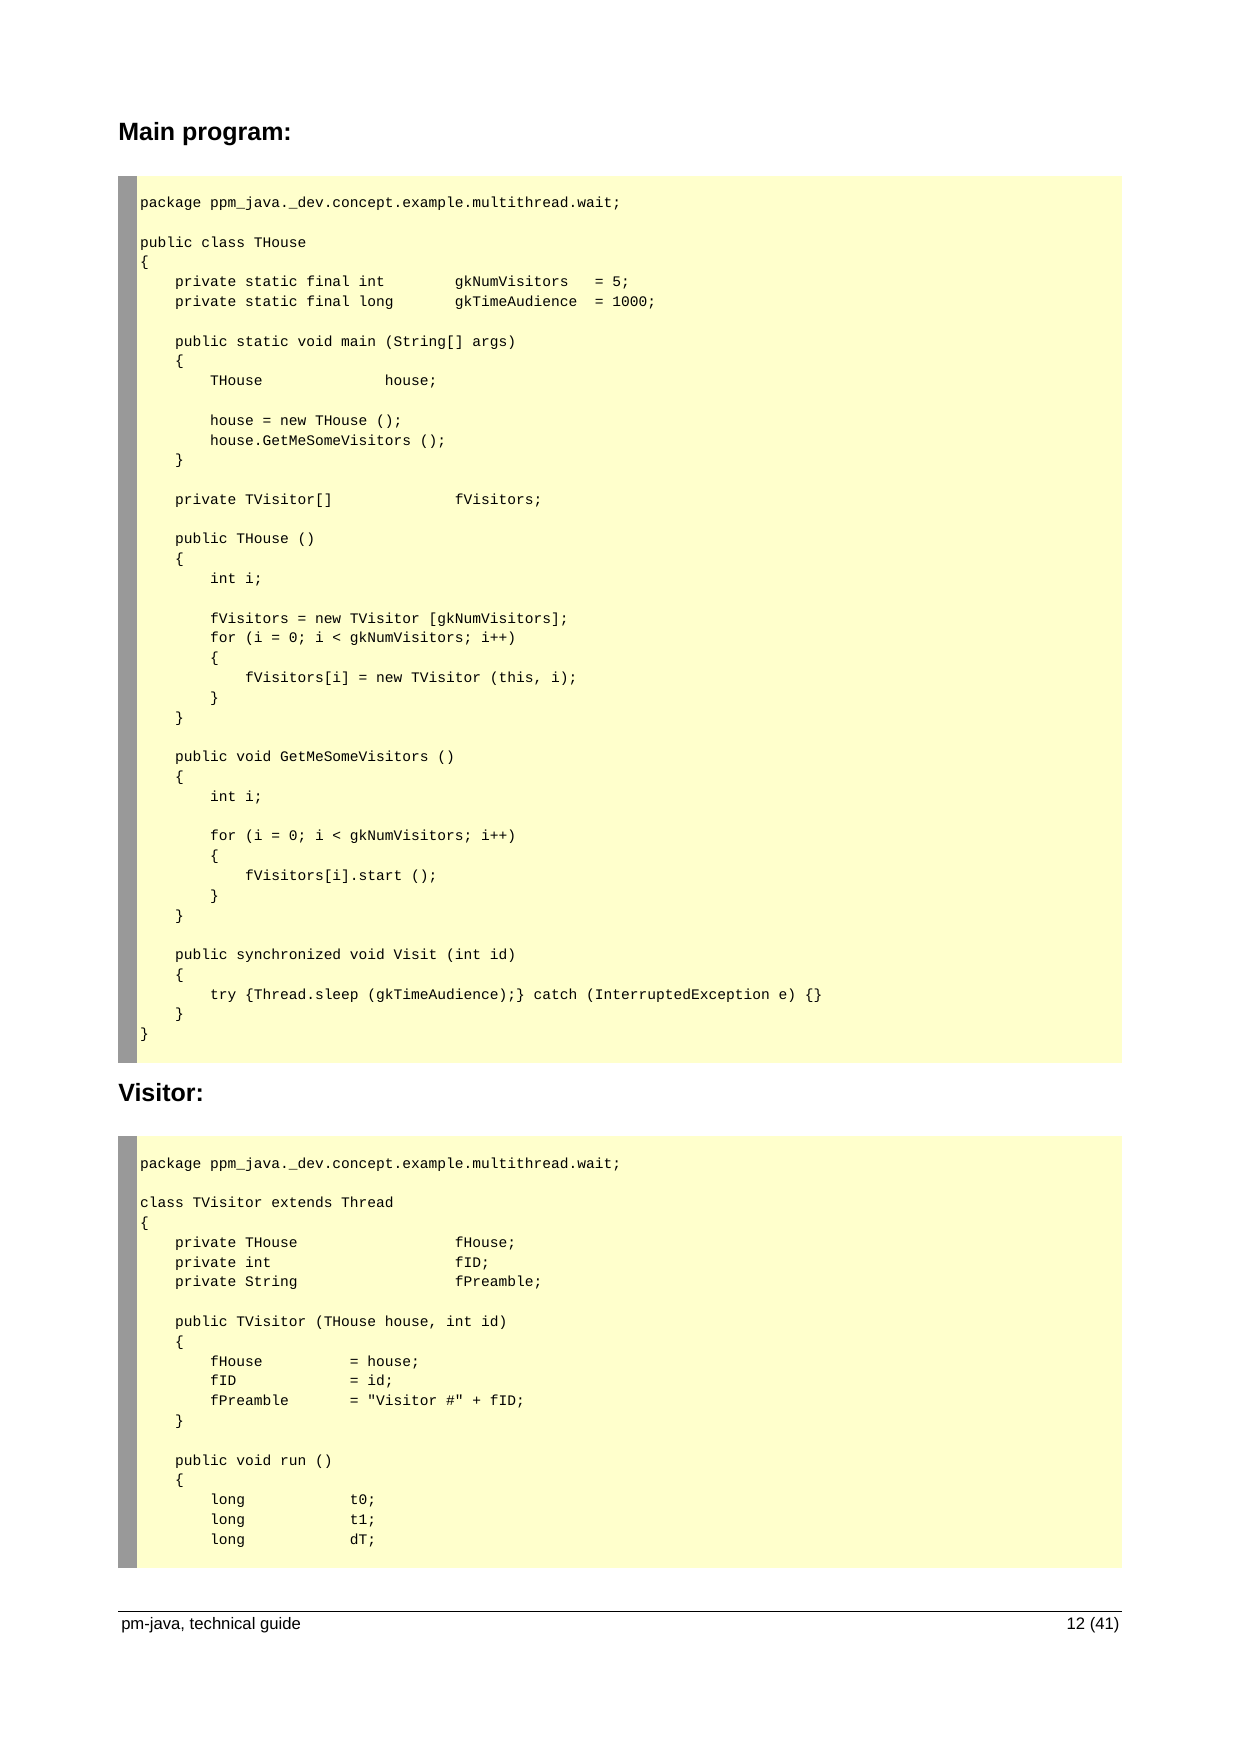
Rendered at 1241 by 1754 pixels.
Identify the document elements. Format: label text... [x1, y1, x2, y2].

list } [137, 888, 1122, 904]
list } [137, 1413, 1122, 1430]
list fVisitors[i] = new TVisitor (this, i); [137, 670, 1122, 687]
list { [137, 255, 1122, 271]
list { [137, 552, 1122, 568]
list public synchronized void Visit (int id) [137, 947, 1122, 964]
list { [137, 1334, 1122, 1351]
list private String fPreamble; [137, 1274, 1122, 1291]
list fID = id; [137, 1373, 1122, 1390]
list { [137, 1472, 1122, 1489]
list public void run () [137, 1453, 1122, 1469]
list for (i = 0; i < gkNumVisitors; i++) [137, 829, 1122, 845]
list { [137, 651, 1122, 667]
list long dT; [137, 1532, 1122, 1548]
list } [137, 710, 1122, 726]
list package ppm_java._dev.concept.example.multithread.wait; [137, 1156, 1122, 1172]
list } [137, 453, 1122, 469]
list class TVisitor extends Thread [137, 1195, 1122, 1212]
text Visitor: [118, 1079, 1122, 1107]
list fHouse = house; [137, 1354, 1122, 1370]
list { [137, 967, 1122, 984]
list int i; [137, 571, 1122, 588]
list package ppm_java._dev.concept.example.multithread.wait; [137, 195, 1122, 212]
list { [137, 354, 1122, 370]
list public THouse () [137, 532, 1122, 548]
list try {Thread.sleep (gkTimeAudience);} catch (InterruptedException e) {} [137, 987, 1122, 1003]
list house = new THouse (); [137, 413, 1122, 429]
list } [137, 908, 1122, 924]
list fVisitors = new TVisitor [gkNumVisitors]; [137, 611, 1122, 627]
list public class THouse [137, 235, 1122, 251]
list private int fID; [137, 1255, 1122, 1271]
list { [137, 848, 1122, 865]
list { [137, 769, 1122, 786]
list THouse house; [137, 373, 1122, 390]
list long t0; [137, 1492, 1122, 1509]
list for (i = 0; i < gkNumVisitors; i++) [137, 631, 1122, 647]
list private TVisitor[] fVisitors; [137, 492, 1122, 509]
list } [137, 690, 1122, 707]
list public static void main (String[] args) [137, 334, 1122, 350]
list house.GetMeSomeVisitors (); [137, 433, 1122, 449]
text Main program: [118, 118, 1122, 146]
list private THouse fHouse; [137, 1235, 1122, 1252]
list private static final int gkNumVisitors = 5; [137, 274, 1122, 291]
list } [137, 1007, 1122, 1023]
list fVisitors[i].start (); [137, 868, 1122, 885]
list long t1; [137, 1512, 1122, 1529]
list int i; [137, 789, 1122, 806]
list public void GetMeSomeVisitors () [137, 749, 1122, 766]
list public TVisitor (THouse house, int id) [137, 1314, 1122, 1331]
list { [137, 1215, 1122, 1232]
list } [137, 1027, 1122, 1043]
list private static final long gkTimeAudience = 1000; [137, 294, 1122, 311]
list fPreamble = "Visitor #" + fID; [137, 1393, 1122, 1410]
